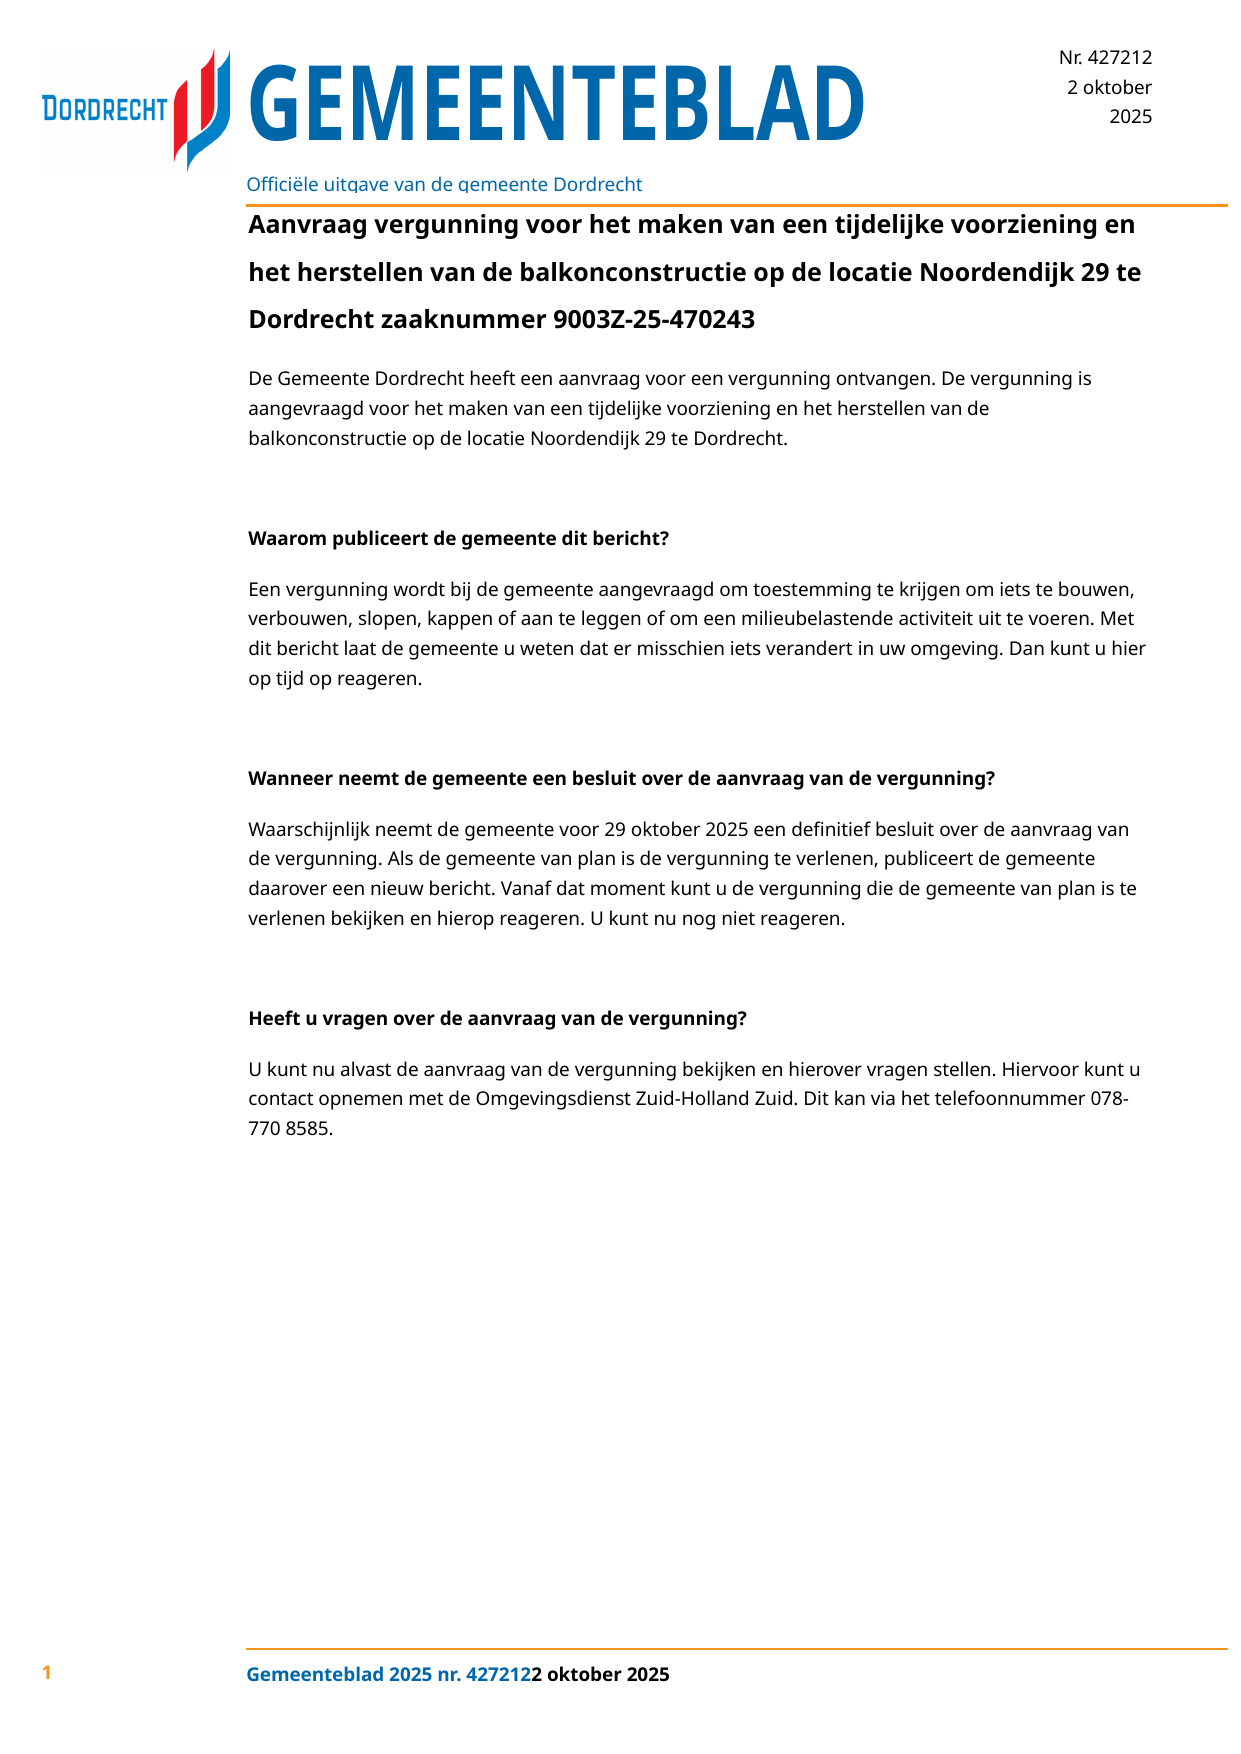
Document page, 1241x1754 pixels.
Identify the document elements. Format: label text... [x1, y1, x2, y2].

picture [41, 47, 231, 172]
text Heeft u vragen over de aanvraag van de vergunning? [248, 1006, 1152, 1031]
text Een vergunning wordt bij de gemeente aangevraagd om toestemming te krijgen om iets te bouwen, verbouwen, slopen, kappen of aan te leggen of om een milieubelastende activiteit uit te voeren. Met dit bericht laat de gemeente u weten dat er misschien iets verandert in uw omgeving. Dan kunt u hier op tijd op reageren. [248, 576, 1152, 690]
text Aanvraag vergunning voor het maken van een tijdelijke voorziening en het herstellen van de balkonconstructie op de locatie Noordendijk 29 te Dordrecht zaaknummer 9003Z-25-470243 [248, 207, 1152, 336]
text U kunt nu alvast de aanvraag van de vergunning bekijken en hierover vragen stellen. Hiervoor kunt u contact opnemen met de Omgevingsdienst Zuid-Holland Zuid. Dit kan via het telefoonnummer 078-770 8585. [248, 1056, 1152, 1141]
text Wanneer neemt de gemeente een besluit over de aanvraag van de vergunning? [248, 766, 1152, 791]
text Waarschijnlijk neemt de gemeente voor 29 oktober 2025 een definitief besluit over de aanvraag van de vergunning. Als de gemeente van plan is de vergunning te verlenen, publiceert de gemeente daarover een nieuw bericht. Vanaf dat moment kunt u de vergunning die de gemeente van plan is te verlenen bekijken en hierop reageren. U kunt nu nog niet reageren. [248, 816, 1152, 930]
text Waarom publiceert de gemeente dit bericht? [248, 526, 1152, 551]
text De Gemeente Dordrecht heeft een aanvraag voor een vergunning ontvangen. De vergunning is aangevraagd voor het maken van een tijdelijke voorziening en het herstellen van de balkonconstructie op de locatie Noordendijk 29 te Dordrecht. [248, 366, 1152, 450]
